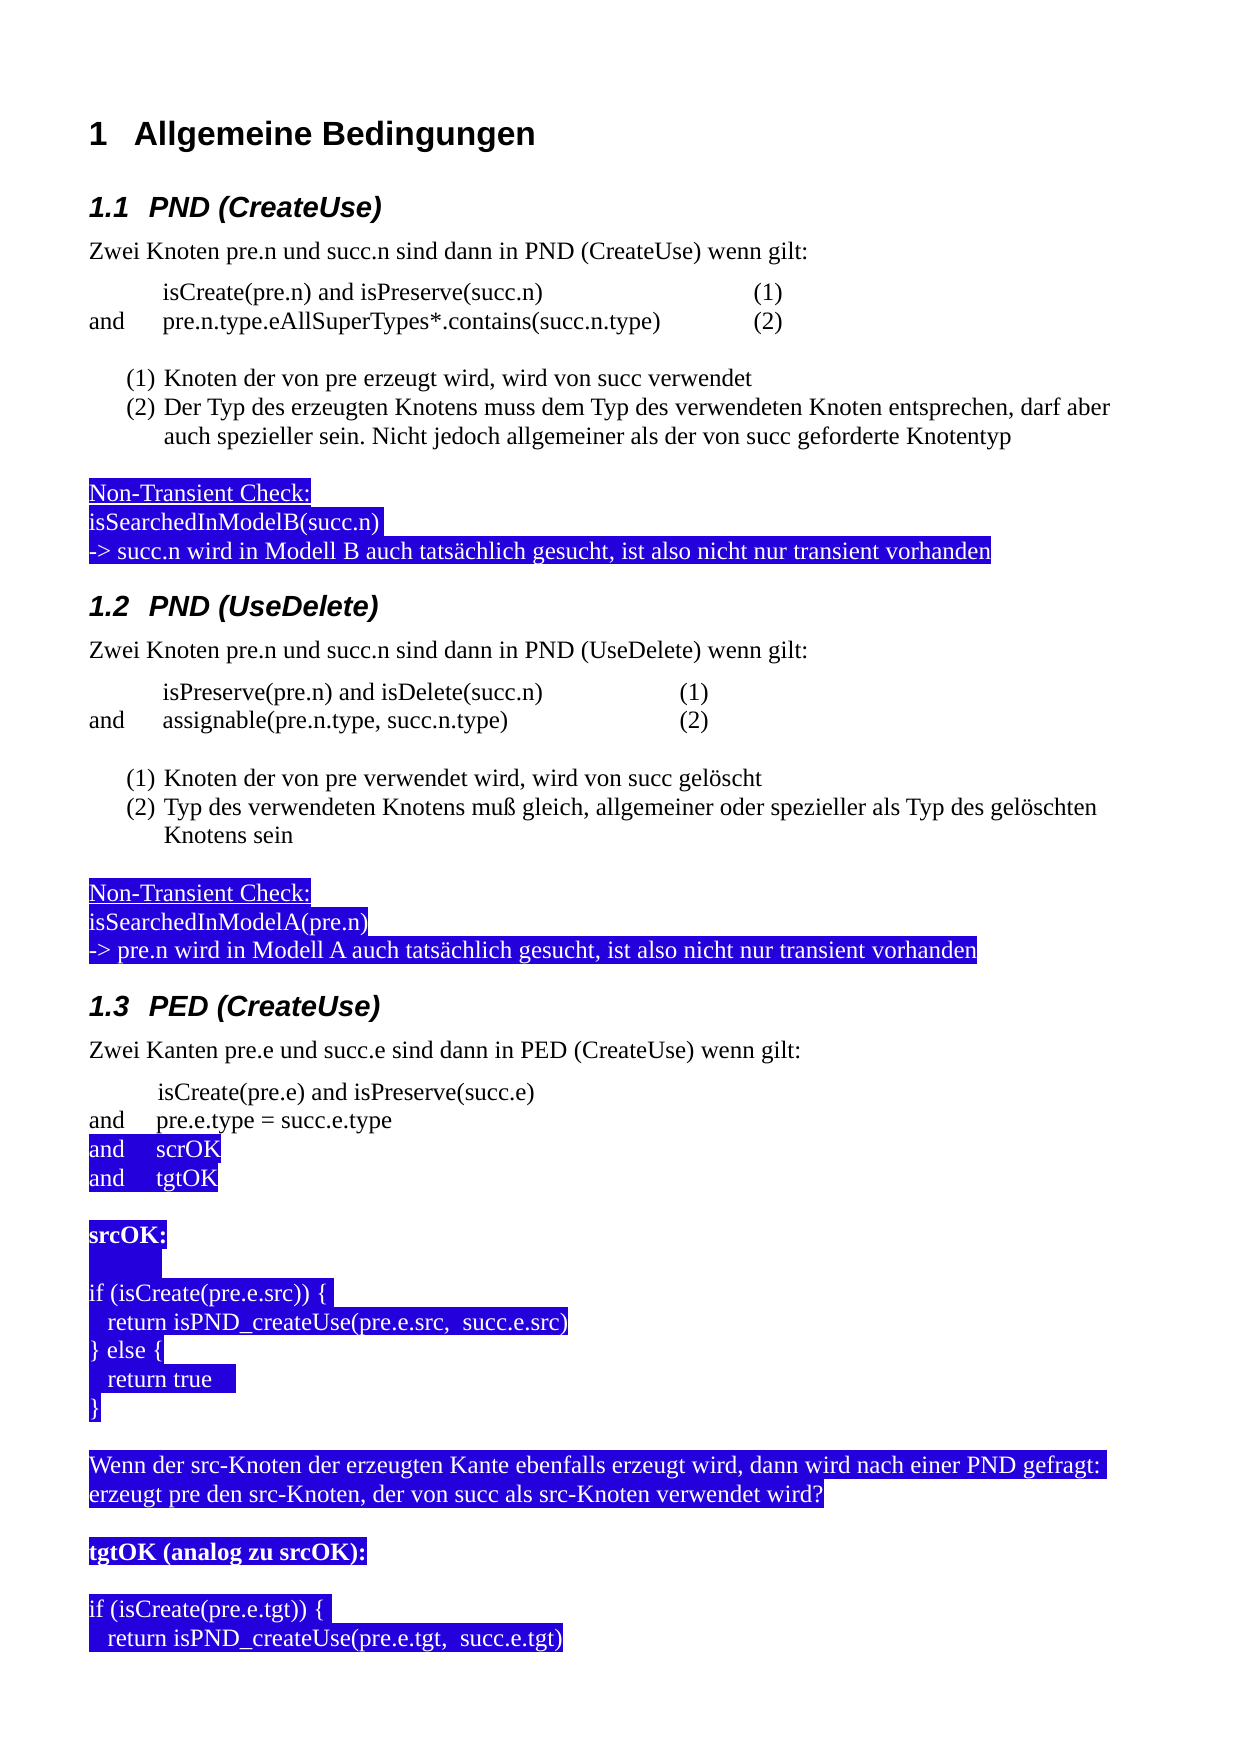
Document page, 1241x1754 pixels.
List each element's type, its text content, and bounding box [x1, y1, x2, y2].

text Non-Transient Check: [88, 878, 1152, 907]
text -> succ.n wird in Modell B auch tatsächlich gesucht, ist also nicht nur transient vorhanden [88, 536, 1152, 564]
text and assignable(pre.n.type, succ.n.type) (2) [88, 706, 1152, 734]
text } [88, 1393, 1152, 1422]
text Zwei Knoten pre.n und succ.n sind dann in PND (UseDelete) wenn gilt: [88, 636, 1152, 664]
text isSearchedInModelA(pre.n) [88, 907, 1152, 936]
text return isPND_createUse(pre.e.src, succ.e.src) [88, 1307, 1152, 1335]
subtitle PND (UseDelete) [88, 589, 1152, 623]
text Non-Transient Check: [88, 478, 1152, 507]
text return isPND_createUse(pre.e.tgt, succ.e.tgt) [88, 1623, 1152, 1652]
list Knoten der von pre erzeugt wird, wird von succ verwendet [126, 363, 1152, 392]
text srcOK: [88, 1220, 1152, 1249]
list Typ des verwendeten Knotens muß gleich, allgemeiner oder spezieller als Typ des gelöschten Knotens sein [126, 792, 1152, 849]
text if (isCreate(pre.e.tgt)) { [88, 1594, 1152, 1623]
text isPreserve(pre.n) and isDelete(succ.n) (1) [88, 677, 1152, 706]
text isSearchedInModelB(succ.n) [88, 507, 1152, 536]
text } else { [88, 1335, 1152, 1364]
subtitle PND (CreateUse) [88, 190, 1152, 223]
text and scrOK [88, 1134, 1152, 1163]
text if (isCreate(pre.e.src)) { [88, 1278, 1152, 1307]
subtitle Allgemeine Bedingungen [88, 113, 1152, 152]
text and pre.e.type = succ.e.type [88, 1105, 1152, 1134]
text -> pre.n wird in Modell A auch tatsächlich gesucht, ist also nicht nur transient vorhanden [88, 936, 1152, 964]
text isCreate(pre.e) and isPreserve(succ.e) [88, 1077, 1152, 1105]
text tgtOK (analog zu srcOK): [88, 1537, 1152, 1565]
text Zwei Knoten pre.n und succ.n sind dann in PND (CreateUse) wenn gilt: [88, 236, 1152, 264]
text return true [88, 1364, 1152, 1393]
text and tgtOK [88, 1163, 1152, 1192]
list Der Typ des erzeugten Knotens muss dem Typ des verwendeten Knoten entsprechen, darf aber auch spezieller sein. Nicht jedoch allgemeiner als der von succ geforderte Knotentyp [126, 392, 1152, 449]
text Wenn der src-Knoten der erzeugten Kante ebenfalls erzeugt wird, dann wird nach einer PND gefragt: erzeugt pre den src-Knoten, der von succ als src-Knoten verwendet wird? [88, 1450, 1152, 1508]
list Knoten der von pre verwendet wird, wird von succ gelöscht [126, 763, 1152, 792]
text isCreate(pre.n) and isPreserve(succ.n) (1) [88, 277, 1152, 306]
text and pre.n.type.eAllSuperTypes*.contains(succ.n.type) (2) [88, 306, 1152, 334]
text Zwei Kanten pre.e und succ.e sind dann in PED (CreateUse) wenn gilt: [88, 1035, 1152, 1064]
subtitle PED (CreateUse) [88, 989, 1152, 1023]
